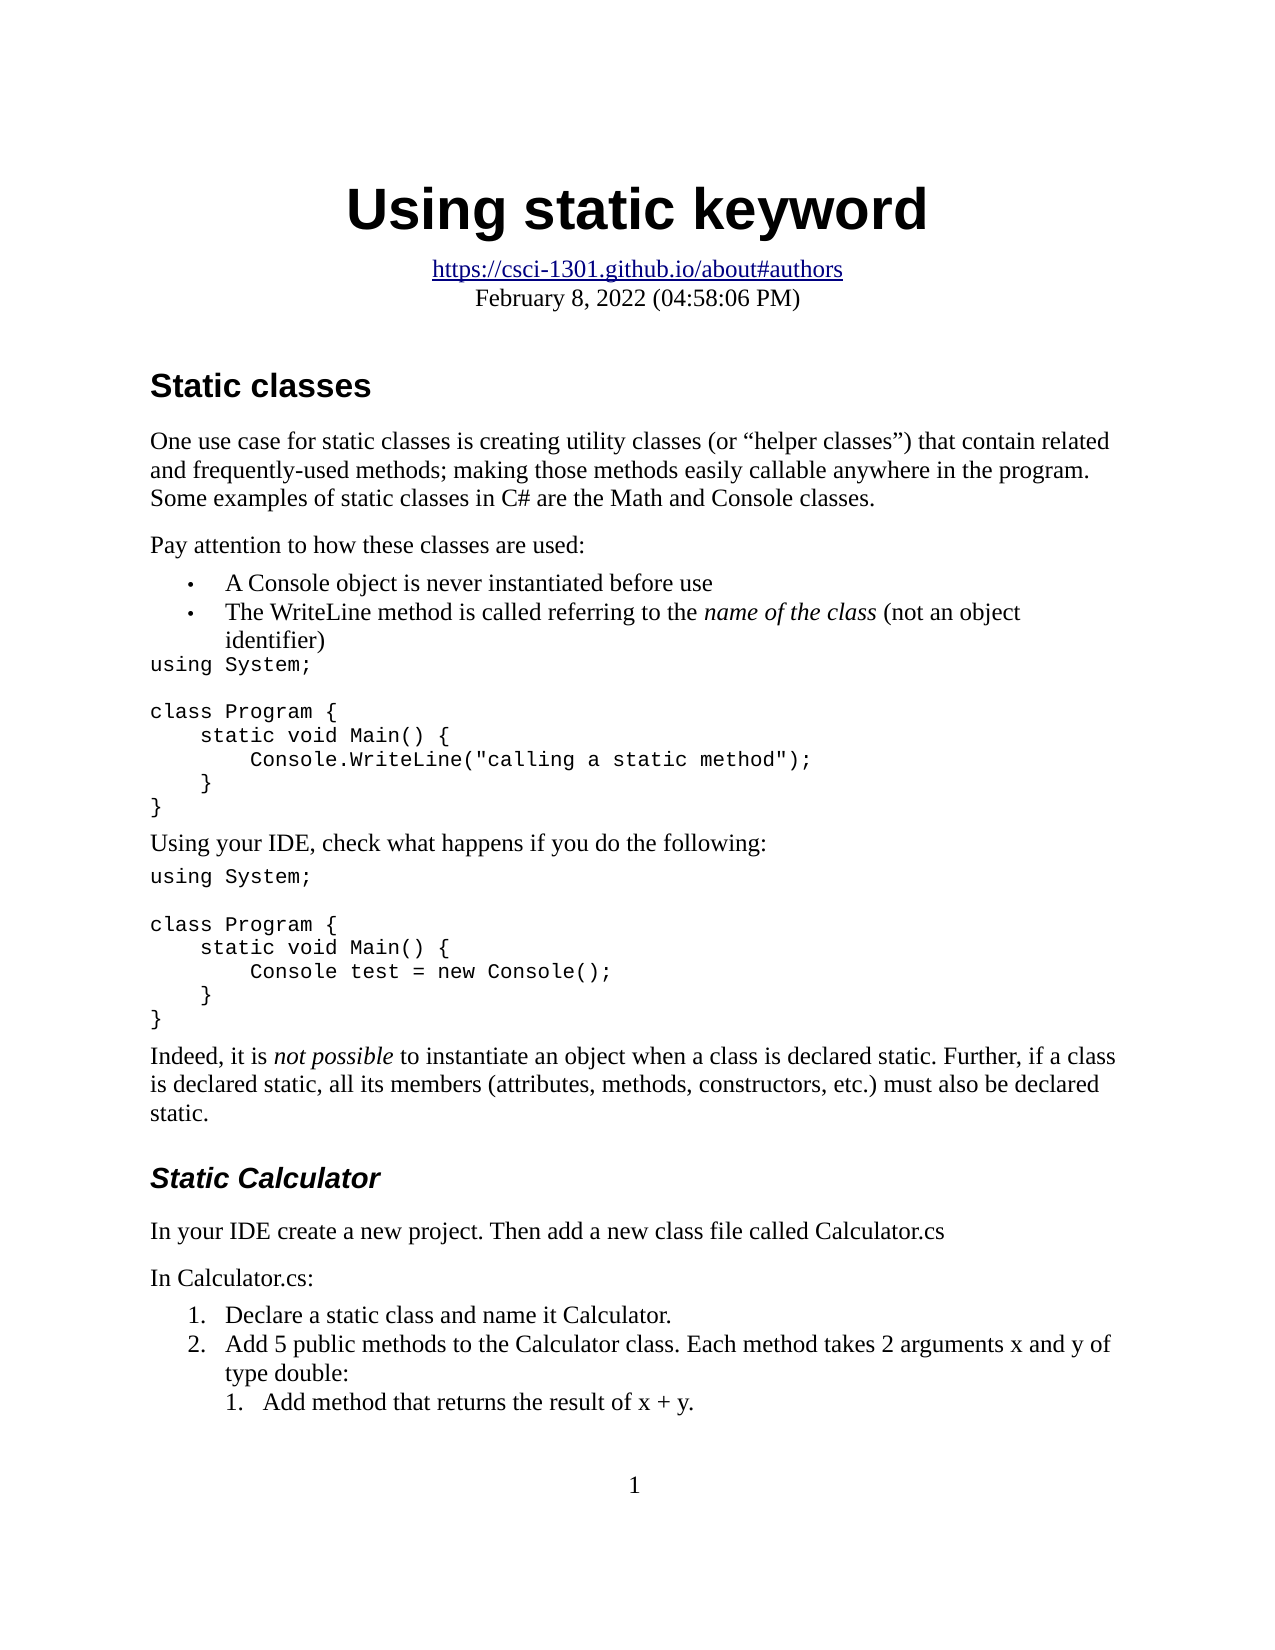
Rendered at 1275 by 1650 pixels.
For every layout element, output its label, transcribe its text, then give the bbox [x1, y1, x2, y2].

text } [150, 772, 1125, 796]
list Declare a static class and name it Calculator. [187, 1300, 1125, 1329]
text static void Main() { [150, 725, 1125, 749]
list The WriteLine method is called referring to the name of the class (not an object identifier) [187, 597, 1125, 654]
text static void Main() { [150, 937, 1125, 961]
list Add 5 public methods to the Calculator class. Each method takes 2 arguments x and y of type double: [187, 1329, 1125, 1387]
subtitle Static classes [150, 366, 1125, 404]
text } [150, 984, 1125, 1008]
title Using static keyword [150, 175, 1125, 242]
text Console.WriteLine("calling a static method"); [150, 749, 1125, 772]
text class Program { [150, 701, 1125, 725]
text Indeed, it is not possible to instantiate an object when a class is declared static. Further, if a class is declared static, all its members (attributes, methods, constructors, etc.) must also be declared static. [150, 1041, 1125, 1127]
text } [150, 796, 1125, 819]
text February 8, 2022 (04:58:06 PM) [150, 283, 1125, 312]
text One use case for static classes is creating utility classes (or “helper classes”) that contain related and frequently-used methods; making those methods easily callable anywhere in the program. Some examples of static classes in C# are the Math and Console classes. [150, 426, 1125, 512]
text } [150, 1008, 1125, 1032]
text class Program { [150, 913, 1125, 937]
text Using your IDE, check what happens if you do the following: [150, 828, 1125, 857]
text using System; [150, 654, 1125, 678]
text https://csci-1301.github.io/about#authors [150, 254, 1125, 283]
text using System; [150, 866, 1125, 890]
list Add method that returns the result of x + y. [225, 1387, 1125, 1415]
text In your IDE create a new project. Then add a new class file called Calculator.cs [150, 1216, 1125, 1245]
text In Calculator.cs: [150, 1263, 1125, 1291]
text Console test = new Console(); [150, 961, 1125, 984]
subtitle Static Calculator [150, 1161, 1125, 1194]
text Pay attention to how these classes are used: [150, 530, 1125, 559]
list A Console object is never instantiated before use [187, 568, 1125, 597]
